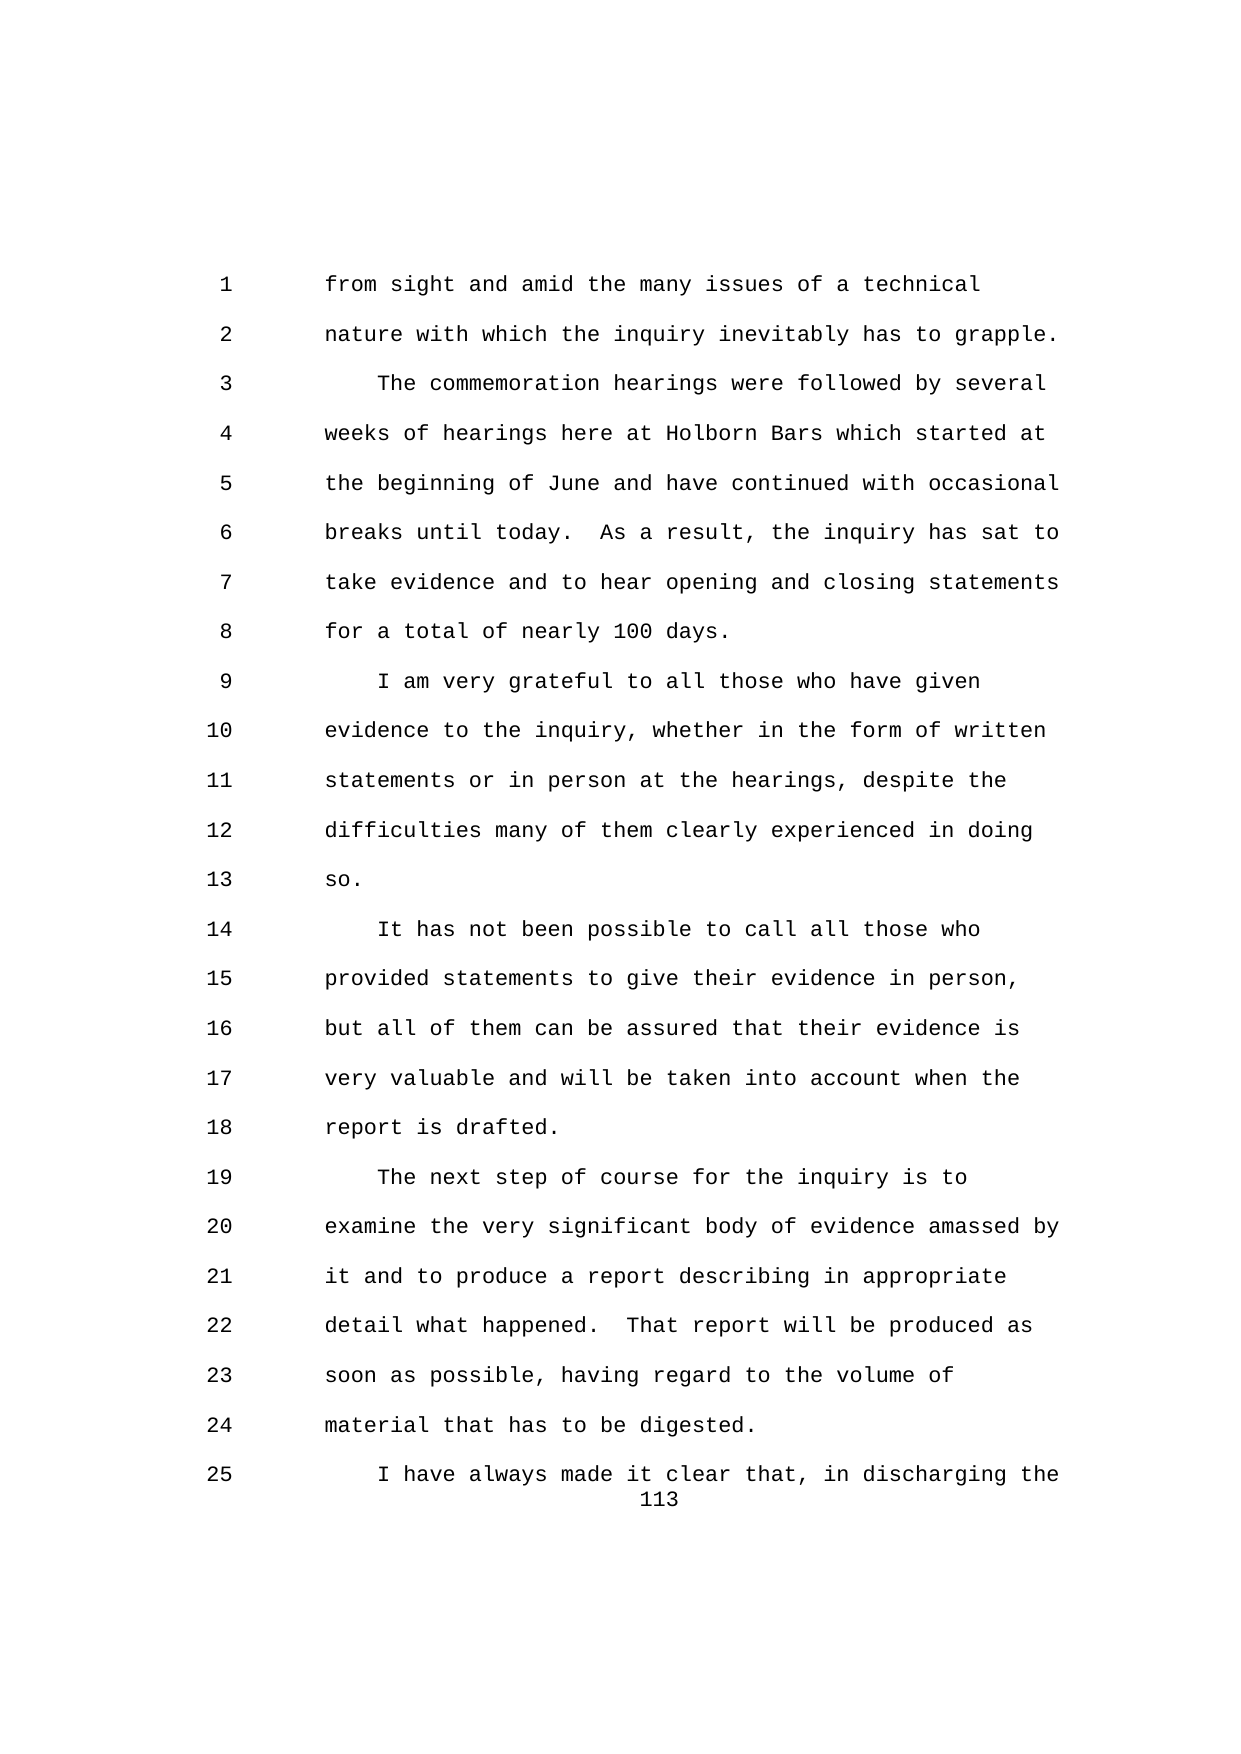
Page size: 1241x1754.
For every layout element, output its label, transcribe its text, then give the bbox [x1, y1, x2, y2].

text 3 The commemoration hearings were followed by several [75, 372, 1165, 397]
text 4 weeks of hearings here at Holborn Bars which started at [75, 422, 1165, 447]
text 16 but all of them can be assured that their evidence is [75, 1017, 1165, 1042]
text 7 take evidence and to hear opening and closing statements [75, 571, 1165, 596]
text 10 evidence to the inquiry, whether in the form of written [75, 719, 1165, 744]
text 11 statements or in person at the hearings, despite the [75, 769, 1165, 794]
text 17 very valuable and will be taken into account when the [75, 1067, 1165, 1091]
text 2 nature with which the inquiry inevitably has to grapple. [75, 323, 1165, 348]
text 6 breaks until today. As a result, the inquiry has sat to [75, 521, 1165, 546]
text 14 It has not been possible to call all those who [75, 918, 1165, 943]
text 12 difficulties many of them clearly experienced in doing [75, 819, 1165, 843]
text 15 provided statements to give their evidence in person, [75, 967, 1165, 992]
text 25 I have always made it clear that, in discharging the [75, 1463, 1165, 1488]
text 24 material that has to be digested. [75, 1414, 1165, 1438]
text 5 the beginning of June and have continued with occasional [75, 472, 1165, 496]
text 13 so. [75, 868, 1165, 893]
text 9 I am very grateful to all those who have given [75, 670, 1165, 695]
text 21 it and to produce a report describing in appropriate [75, 1265, 1165, 1290]
text 18 report is drafted. [75, 1116, 1165, 1141]
text 1 from sight and amid the many issues of a technical [75, 273, 1165, 298]
text 19 The next step of course for the inquiry is to [75, 1166, 1165, 1191]
text 113 [75, 1488, 1165, 1513]
text 8 for a total of nearly 100 days. [75, 620, 1165, 645]
text 23 soon as possible, having regard to the volume of [75, 1364, 1165, 1389]
text 20 examine the very significant body of evidence amassed by [75, 1215, 1165, 1240]
text 22 detail what happened. That report will be produced as [75, 1314, 1165, 1339]
